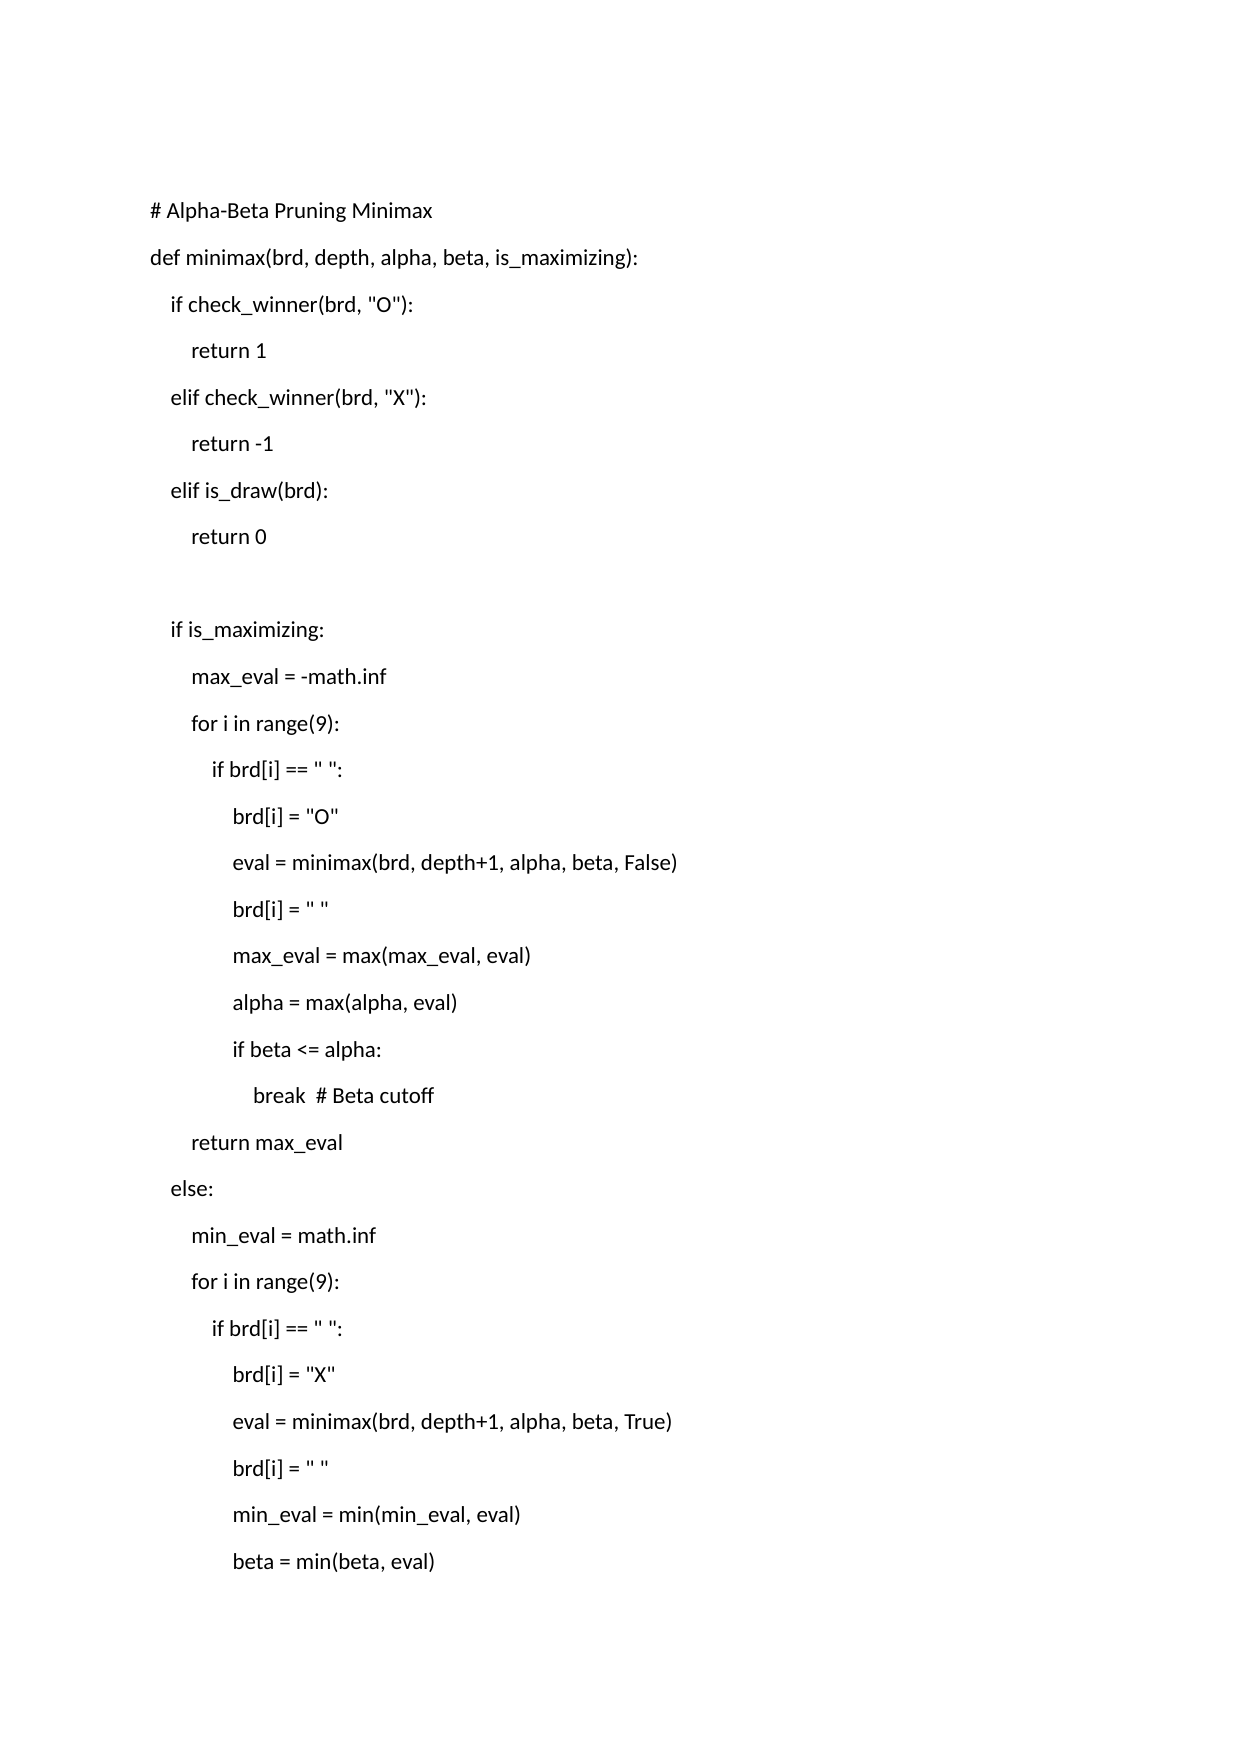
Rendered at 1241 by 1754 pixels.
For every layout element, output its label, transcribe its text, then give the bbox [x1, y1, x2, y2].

text return 0 [150, 522, 1090, 551]
text break # Beta cutoff [150, 1081, 1090, 1109]
text min_eval = min(min_eval, eval) [150, 1500, 1090, 1528]
text brd[i] = "X" [150, 1361, 1090, 1389]
text if is_maximizing: [150, 616, 1090, 644]
text return -1 [150, 429, 1090, 457]
text beta = min(beta, eval) [150, 1547, 1090, 1575]
text if check_winner(brd, "O"): [150, 290, 1090, 318]
text return 1 [150, 336, 1090, 364]
text max_eval = -math.inf [150, 662, 1090, 690]
text if brd[i] == " ": [150, 1314, 1090, 1342]
text elif is_draw(brd): [150, 476, 1090, 504]
text brd[i] = " " [150, 895, 1090, 923]
text alpha = max(alpha, eval) [150, 988, 1090, 1016]
text for i in range(9): [150, 709, 1090, 737]
text elif check_winner(brd, "X"): [150, 383, 1090, 411]
text return max_eval [150, 1128, 1090, 1156]
text if beta <= alpha: [150, 1035, 1090, 1063]
text eval = minimax(brd, depth+1, alpha, beta, True) [150, 1407, 1090, 1435]
text for i in range(9): [150, 1267, 1090, 1296]
text brd[i] = " " [150, 1454, 1090, 1482]
text brd[i] = "O" [150, 802, 1090, 830]
text # Alpha-Beta Pruning Minimax [150, 197, 1090, 224]
text if brd[i] == " ": [150, 755, 1090, 783]
text max_eval = max(max_eval, eval) [150, 942, 1090, 969]
text else: [150, 1174, 1090, 1202]
text def minimax(brd, depth, alpha, beta, is_maximizing): [150, 243, 1090, 271]
text eval = minimax(brd, depth+1, alpha, beta, False) [150, 848, 1090, 876]
text min_eval = math.inf [150, 1221, 1090, 1249]
